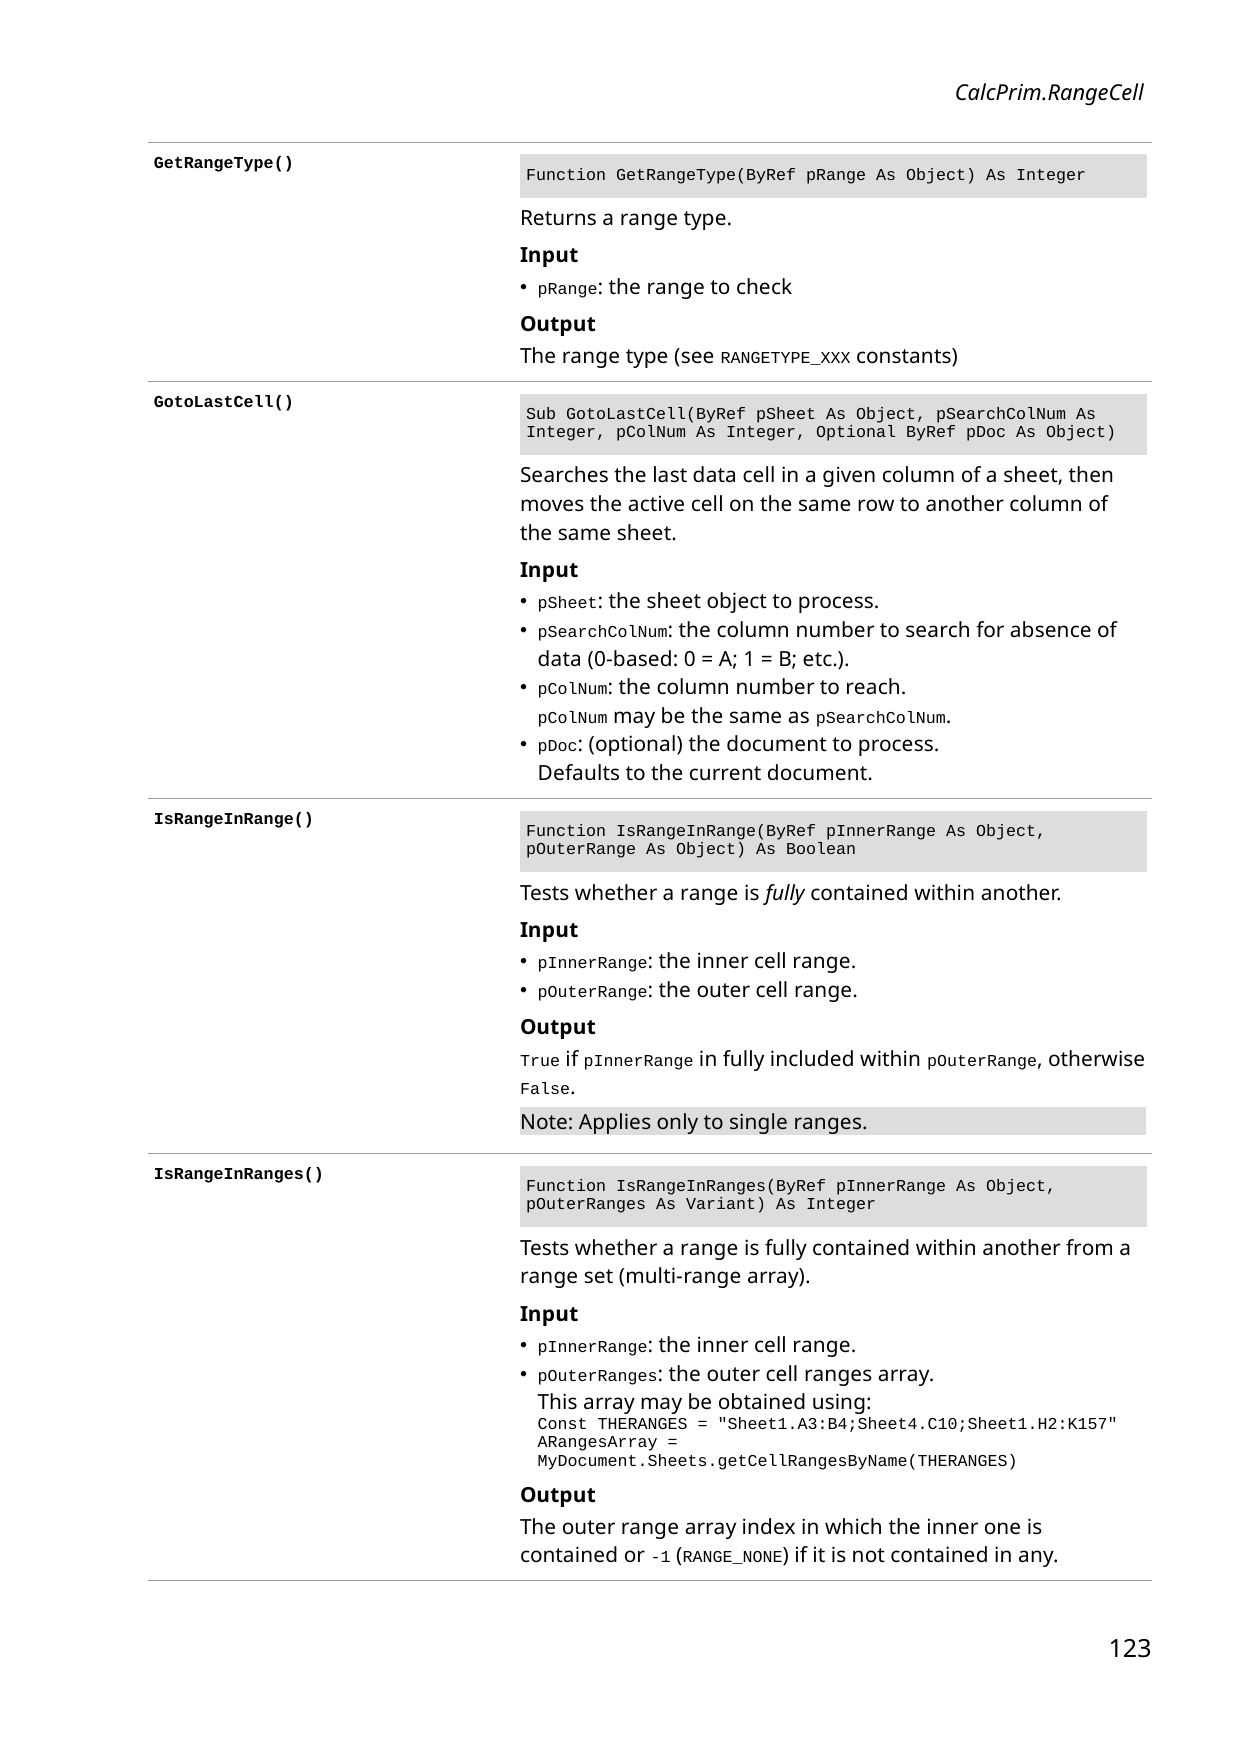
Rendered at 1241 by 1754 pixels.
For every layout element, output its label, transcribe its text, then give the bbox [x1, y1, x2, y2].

table_cell GotoLastCell() [148, 382, 514, 798]
table_cell GetRangeType() [148, 143, 514, 381]
table_cell Function GetRangeType(ByRef pRange As Object) As Integer Returns a range type. Input pRange: the range to check Output The range type (see RANGETYPE_XXX constants) [514, 143, 1152, 381]
table_cell IsRangeInRanges() [148, 1154, 514, 1580]
table_cell Sub GotoLastCell(ByRef pSheet As Object, pSearchColNum As Integer, pColNum As Integer, Optional ByRef pDoc As Object) Searches the last data cell in a given column of a sheet, then moves the active cell on the same row to another column of the same sheet. Input pSheet: the sheet object to process. pSearchColNum: the column number to search for absence of data (0-based: 0 = A; 1 = B; etc.). pColNum: the column number to reach. pColNum may be the same as pSearchColNum. pDoc: (optional) the document to process. Defaults to the current document. [514, 382, 1152, 798]
table_cell Function IsRangeInRange(ByRef pInnerRange As Object, pOuterRange As Object) As Boolean Tests whether a range is fully contained within another. Input pInnerRange: the inner cell range. pOuterRange: the outer cell range. Output True if pInnerRange in fully included within pOuterRange, otherwise False. Note: Applies only to single ranges. [514, 799, 1152, 1153]
table_cell Function IsRangeInRanges(ByRef pInnerRange As Object, pOuterRanges As Variant) As Integer Tests whether a range is fully contained within another from a range set (multi-range array). Input pInnerRange: the inner cell range. pOuterRanges: the outer cell ranges array. This array may be obtained using: Const THERANGES = "Sheet1.A3:B4;Sheet4.C10;Sheet1.H2:K157" ARangesArray = MyDocument.Sheets.getCellRangesByName(THERANGES) Output The outer range array index in which the inner one is contained or -1 (RANGE_NONE) if it is not contained in any. [514, 1154, 1152, 1580]
table_cell IsRangeInRange() [148, 799, 514, 1153]
